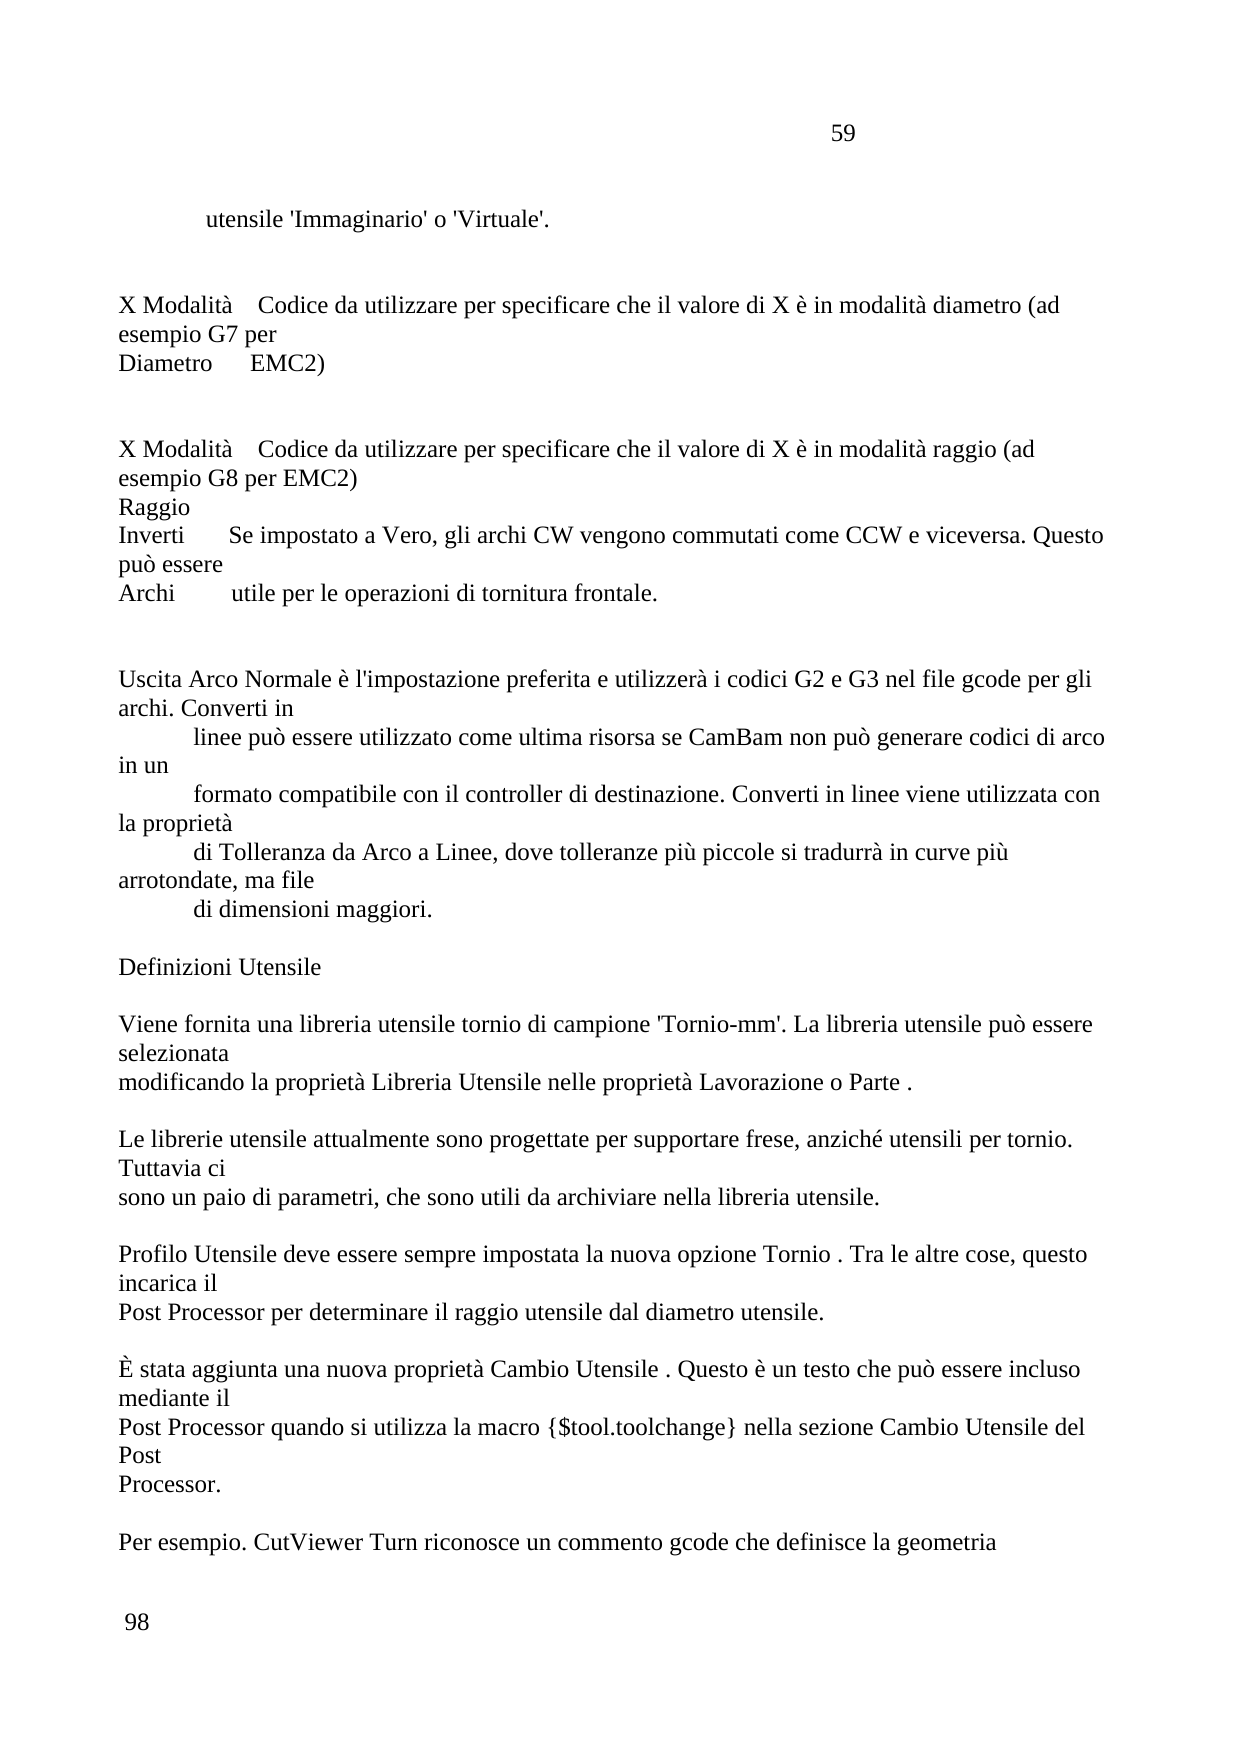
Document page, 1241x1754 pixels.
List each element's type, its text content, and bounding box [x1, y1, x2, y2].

text di dimensioni maggiori. [118, 894, 1122, 923]
text X Modalità Codice da utilizzare per specificare che il valore di X è in modalità raggio (ad esempio G8 per EMC2) [118, 434, 1122, 492]
text Definizioni Utensile [118, 952, 1122, 981]
text Post Processor per determinare il raggio utensile dal diametro utensile. [118, 1297, 1122, 1326]
text Processor. [118, 1469, 1122, 1498]
text Raggio [118, 492, 1122, 521]
text formato compatibile con il controller di destinazione. Converti in linee viene utilizzata con la proprietà [118, 779, 1122, 837]
text Diametro EMC2) [118, 348, 1122, 377]
text 59 [118, 118, 1122, 147]
text Uscita Arco Normale è l'impostazione preferita e utilizzerà i codici G2 e G3 nel file gcode per gli archi. Converti in [118, 664, 1122, 722]
text Archi utile per le operazioni di tornitura frontale. [118, 578, 1122, 607]
text sono un paio di parametri, che sono utili da archiviare nella libreria utensile. [118, 1182, 1122, 1211]
text utensile 'Immaginario' o 'Virtuale'. [118, 204, 1122, 233]
text Per esempio. CutViewer Turn riconosce un commento gcode che definisce la geometria [118, 1527, 1122, 1556]
text di Tolleranza da Arco a Linee, dove tolleranze più piccole si tradurrà in curve più arrotondate, ma file [118, 837, 1122, 894]
text linee può essere utilizzato come ultima risorsa se CamBam non può generare codici di arco in un [118, 722, 1122, 779]
text Profilo Utensile deve essere sempre impostata la nuova opzione Tornio . Tra le altre cose, questo incarica il [118, 1239, 1122, 1297]
text Inverti Se impostato a Vero, gli archi CW vengono commutati come CCW e viceversa. Questo può essere [118, 521, 1122, 578]
text È stata aggiunta una nuova proprietà Cambio Utensile . Questo è un testo che può essere incluso mediante il [118, 1354, 1122, 1412]
text Le librerie utensile attualmente sono progettate per supportare frese, anziché utensili per tornio. Tuttavia ci [118, 1124, 1122, 1182]
text modificando la proprietà Libreria Utensile nelle proprietà Lavorazione o Parte . [118, 1067, 1122, 1096]
text X Modalità Codice da utilizzare per specificare che il valore di X è in modalità diametro (ad esempio G7 per [118, 291, 1122, 348]
text Viene fornita una libreria utensile tornio di campione 'Tornio-mm'. La libreria utensile può essere selezionata [118, 1009, 1122, 1067]
text Post Processor quando si utilizza la macro {$tool.toolchange} nella sezione Cambio Utensile del Post [118, 1412, 1122, 1469]
